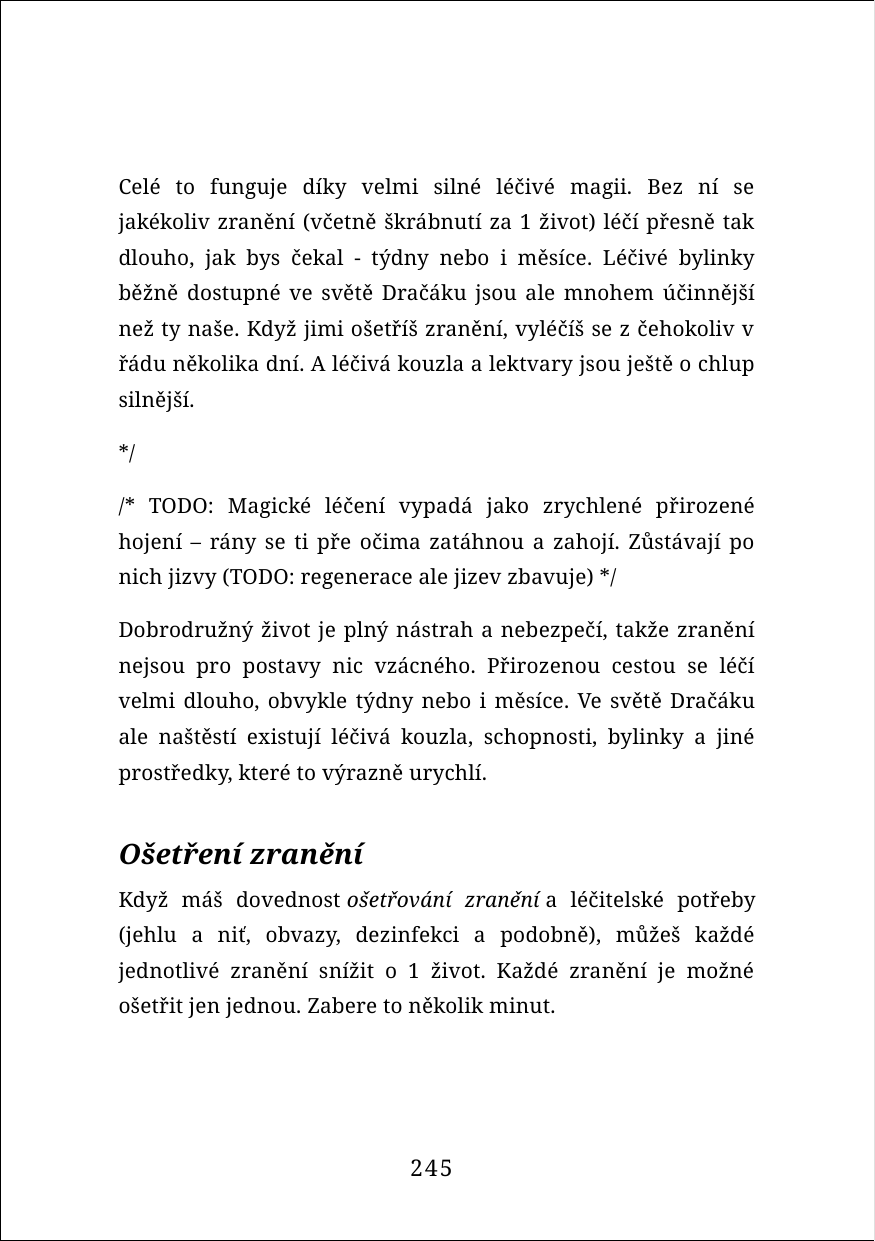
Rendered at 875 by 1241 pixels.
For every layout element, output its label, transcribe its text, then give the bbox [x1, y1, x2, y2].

text */ [118, 438, 756, 467]
text Když máš dovednost ošetřování zranění a léčitelské potřeby (jehlu a niť, obvazy, dezinfekci a podobně), můžeš každé jednotlivé zranění snížit o 1 život. Každé zranění je možné ošetřit jen jednou. Zabere to několik minut. [118, 885, 756, 1020]
text /* TODO: Magické léčení vypadá jako zrychlené přirozené hojení – rány se ti pře očima zatáhnou a zahojí. Zůstávají po nich jizvy (TODO: regenerace ale jizev zbavuje) */ [118, 491, 756, 591]
text Celé to funguje díky velmi silné léčivé magii. Bez ní se jakékoliv zranění (včetně škrábnutí za 1 život) léčí přesně tak dlouho, jak bys čekal - týdny nebo i měsíce. Léčivé bylinky běžně dostupné ve světě Dračáku jsou ale mnohem účinnější než ty naše. Když jimi ošetříš zranění, vyléčíš se z čehokoliv v řádu několika dní. A léčivá kouzla a lektvary jsou ještě o chlup silnější. [118, 172, 756, 413]
text Dobrodružný život je plný nástrah a nebezpečí, takže zranění nejsou pro postavy nic vzácného. Přirozenou cestou se léčí velmi dlouho, obvykle týdny nebo i měsíce. Ve světě Dračáku ale naštěstí existují léčivá kouzla, schopnosti, bylinky a jiné prostředky, které to výrazně urychlí. [118, 616, 756, 786]
subtitle Ošetření zranění [118, 834, 756, 873]
